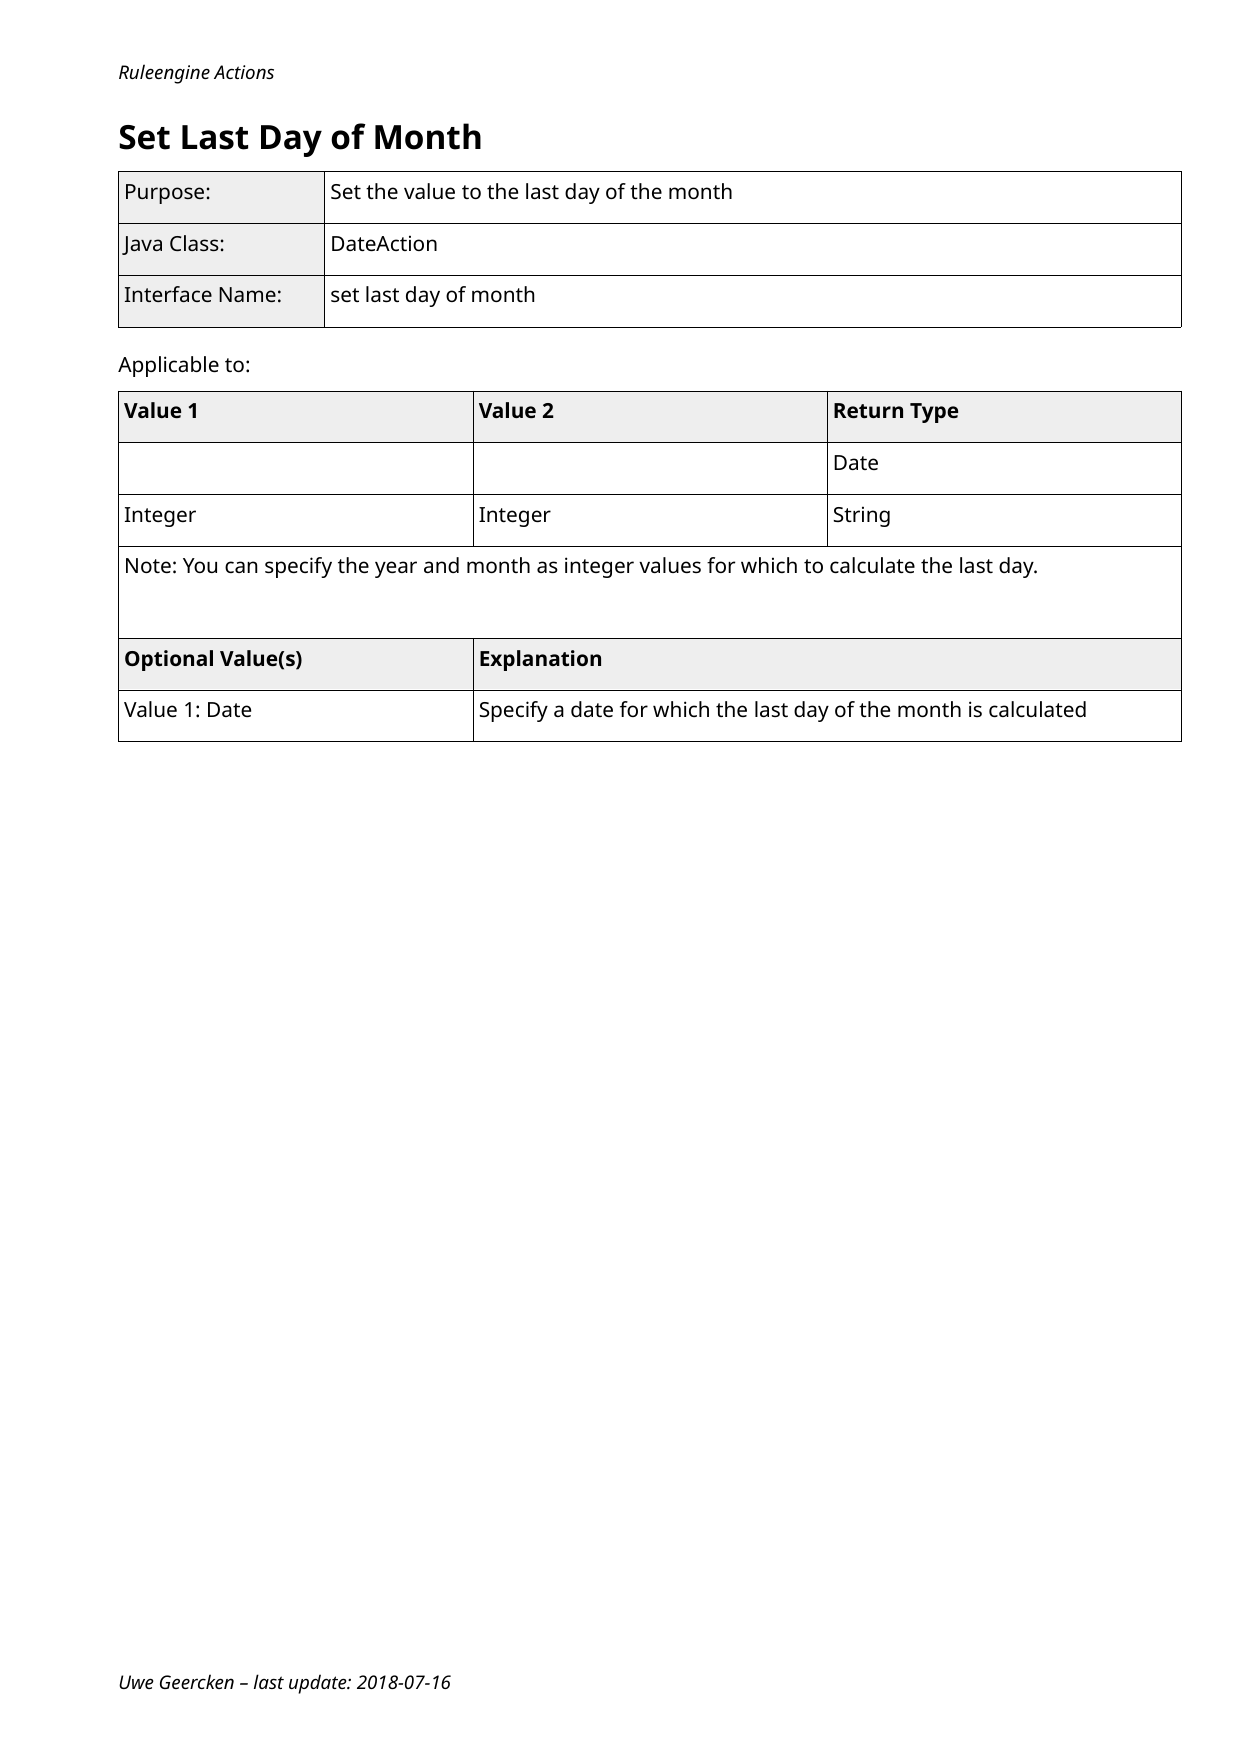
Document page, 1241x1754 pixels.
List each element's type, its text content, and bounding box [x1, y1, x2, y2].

table_cell Date [828, 443, 1181, 494]
table_cell Optional Value(s) [119, 639, 473, 689]
table_cell Value 1: Date [119, 691, 473, 741]
table_header Purpose: [119, 172, 324, 223]
table_cell Interface Name: [119, 276, 324, 327]
table_cell [474, 443, 827, 494]
text Set Last Day of Month [118, 114, 1181, 159]
table_header Return Type [828, 392, 1181, 442]
table_cell set last day of month [325, 276, 1181, 327]
table_cell String [828, 495, 1181, 546]
table_cell Note: You can specify the year and month as integer values for which to calculate the last day. [119, 547, 1181, 638]
text Applicable to: [118, 350, 1181, 379]
table_cell Integer [119, 495, 473, 546]
table_cell DateAction [325, 224, 1181, 275]
table_cell Specify a date for which the last day of the month is calculated [474, 691, 1181, 741]
table_header Value 1 [119, 392, 473, 442]
table_header Value 2 [474, 392, 827, 442]
table_header Set the value to the last day of the month [325, 172, 1181, 223]
table_cell Explanation [474, 639, 1181, 689]
table_cell Integer [474, 495, 827, 546]
table_cell [119, 443, 473, 494]
table_cell Java Class: [119, 224, 324, 275]
